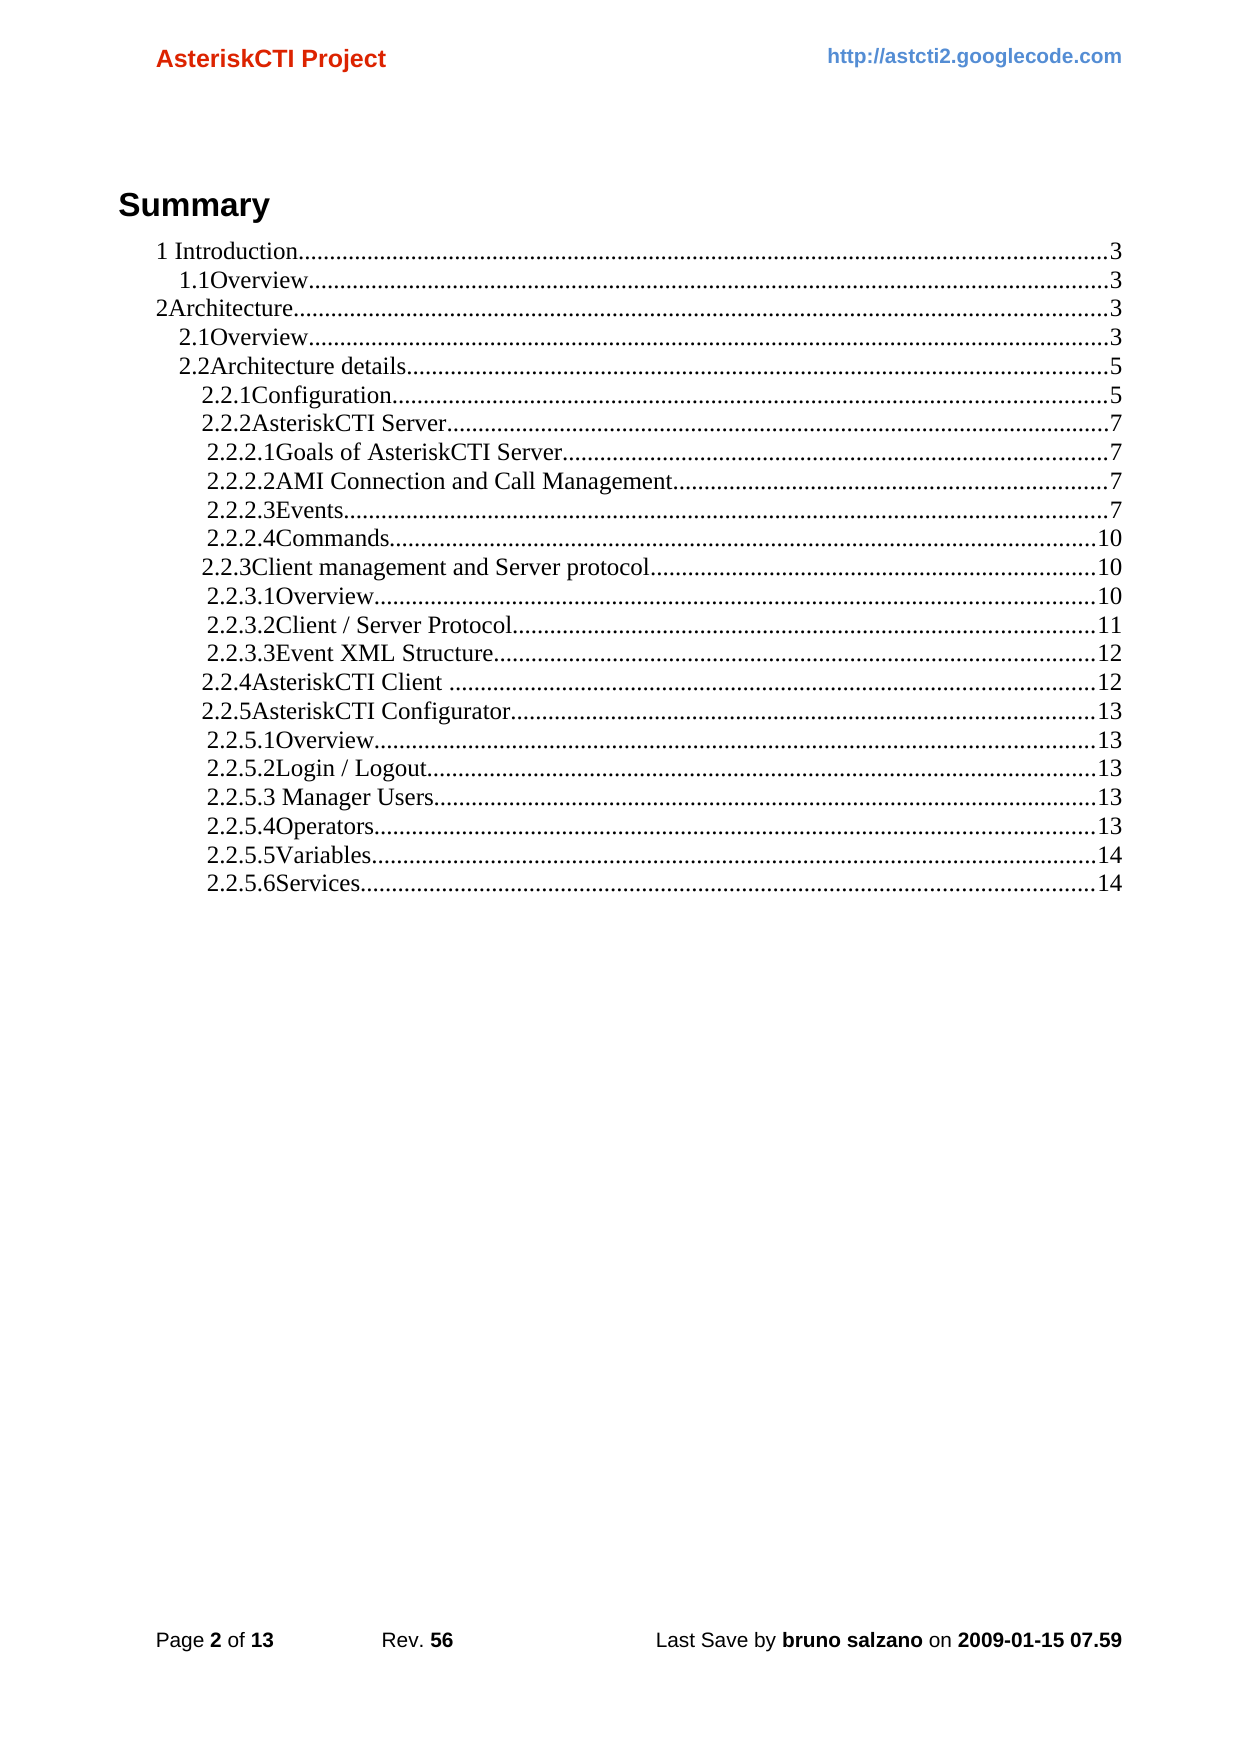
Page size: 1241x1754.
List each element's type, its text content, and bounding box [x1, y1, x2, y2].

text 1.1Overview 3 [141, 265, 1122, 293]
text 2.2Architecture details 5 [141, 351, 1122, 380]
text 2.2.2.2AMI Connection and Call Management 7 [207, 466, 1122, 495]
text 2.2.3.1Overview 10 [207, 581, 1122, 610]
text 2.2.3.3Event XML Structure 12 [207, 638, 1122, 667]
text 2.2.4AsteriskCTI Client 12 [164, 667, 1122, 696]
text 2.2.5.4Operators 13 [207, 811, 1122, 840]
text 2.2.2.4Commands 10 [207, 523, 1122, 552]
text 2.2.2AsteriskCTI Server 7 [164, 408, 1122, 437]
text 1 Introduction 3 [118, 236, 1122, 265]
text 2.2.5.1Overview 13 [207, 725, 1122, 753]
text 2.2.3.2Client / Server Protocol 11 [207, 610, 1122, 638]
text 2.2.5.5Variables 14 [207, 840, 1122, 868]
text 2.1Overview 3 [141, 322, 1122, 351]
text 2.2.5AsteriskCTI Configurator 13 [164, 696, 1122, 725]
text 2.2.1Configuration 5 [164, 380, 1122, 408]
text 2.2.2.3Events 7 [207, 495, 1122, 523]
text 2.2.3Client management and Server protocol 10 [164, 552, 1122, 581]
text 2.2.5.2Login / Logout 13 [207, 753, 1122, 782]
subtitle Summary [118, 185, 1122, 223]
text 2Architecture 3 [118, 293, 1122, 322]
text 2.2.5.3 Manager Users 13 [207, 782, 1122, 811]
text 2.2.5.6Services 14 [207, 868, 1122, 897]
text 2.2.2.1Goals of AsteriskCTI Server 7 [207, 437, 1122, 466]
